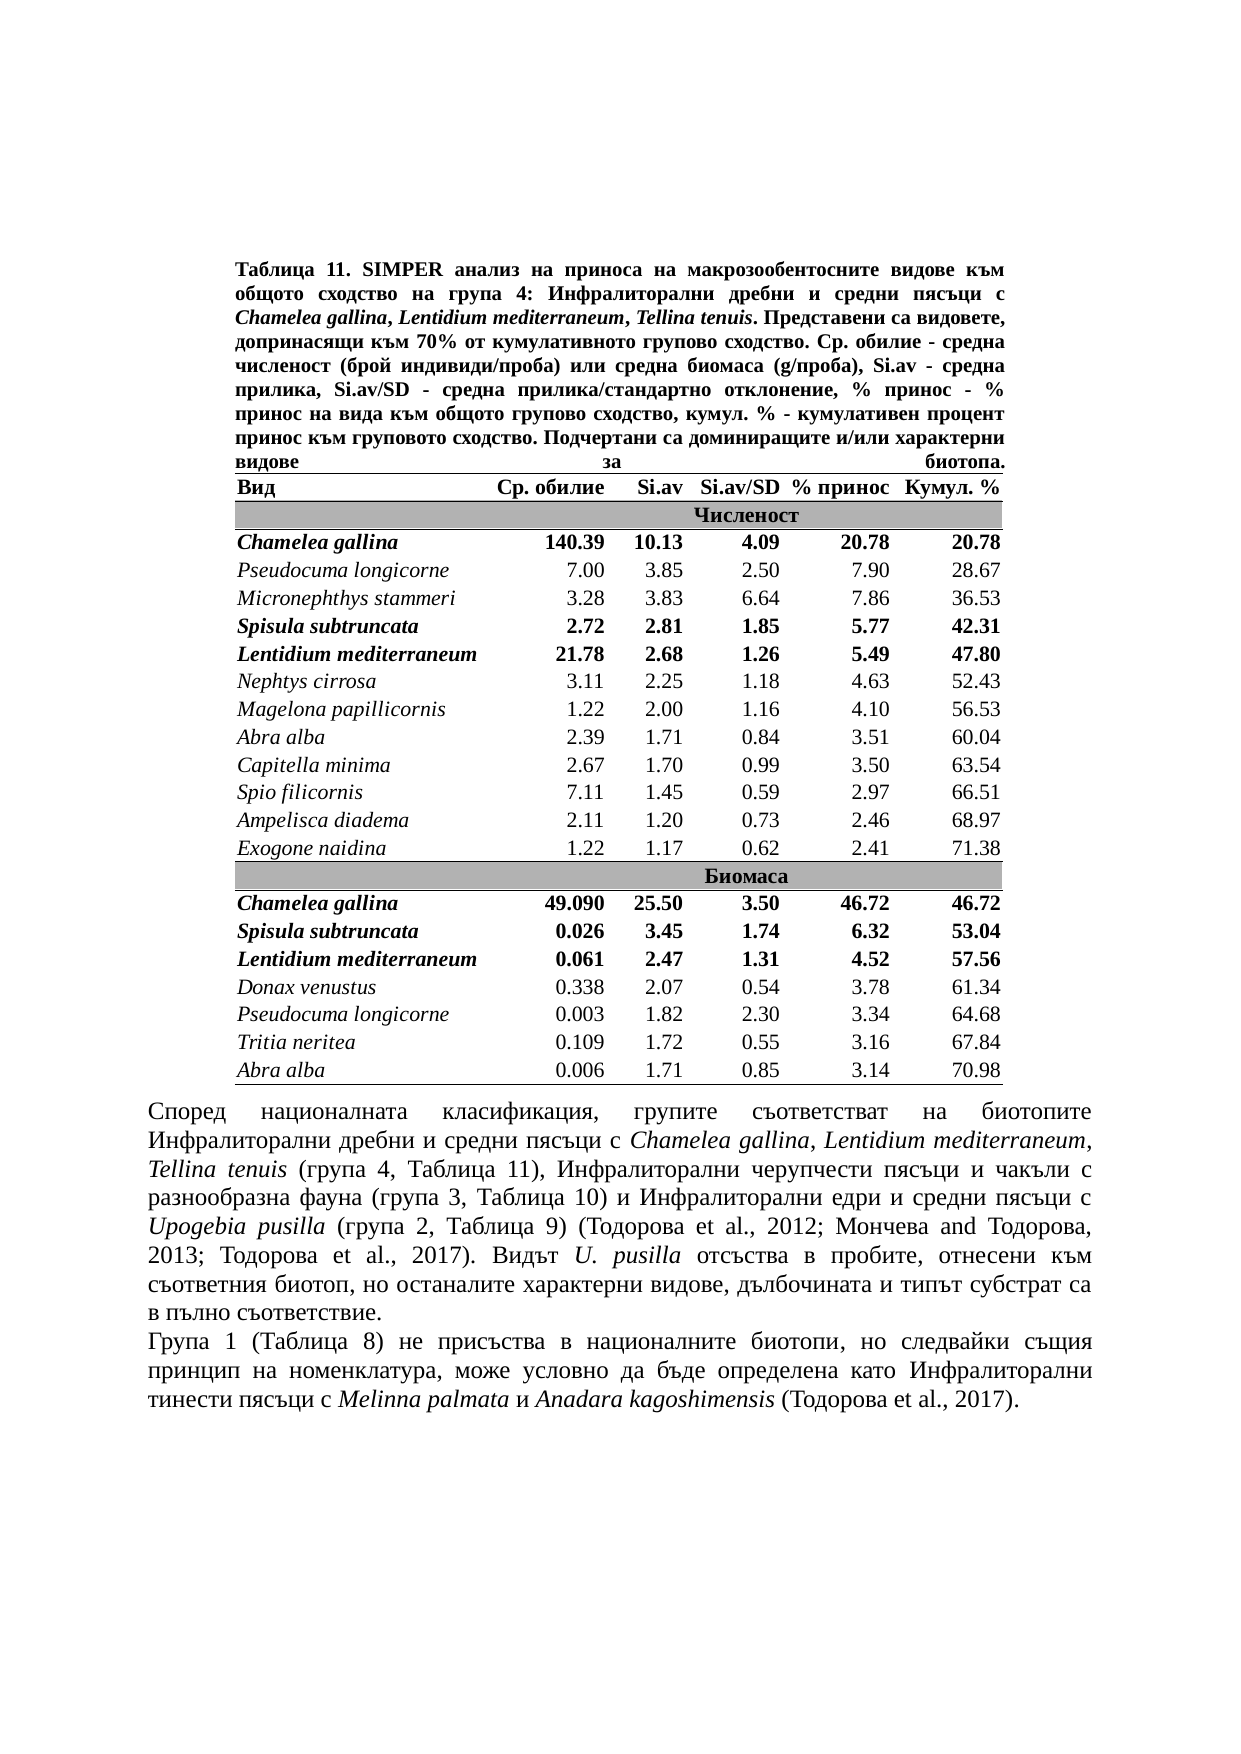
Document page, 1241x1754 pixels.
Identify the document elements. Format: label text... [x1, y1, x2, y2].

text Според националната класификация, групите съответстват на биотопите Инфралиторални дребни и средни пясъци с Chamelea gallina, Lentidium mediterraneum, Tellina tenuis (група 4, Таблица 11), Инфралиторални черупчести пясъци и чакъли с разнообразна фауна (група 3, Таблица 10) и Инфралиторални едри и средни пясъци с Upogebia pusilla (група 2, Таблица 9) (Тодорова et al., 2012; Мончева and Тодорова, 2013; Тодорова et al., 2017). Видът U. pusilla отсъства в пробите, отнесени към съответния биотоп, но останалите характерни видове, дълбочината и типът субстрат са в пълно съответствие. [148, 235, 1093, 1326]
text Таблица 11. SIMPER анализ на приноса на макрозообентосните видове към общото сходство на група 4: Инфралиторални дребни и средни пясъци с Chamelea gallina, Lentidium mediterraneum, Tellina tenuis. Представени са видовете, допринасящи към 70% от кумулативното групово сходство. Ср. обилие - средна численост (брой индивиди/проба) или средна биомаса (g/проба), Si.av - средна прилика, Si.av/SD - средна прилика/стандартно отклонение, % принос - % принос на вида към общото групово сходство, кумул. % - кумулативен процент принос към груповото сходство. Подчертани са доминиращите и/или характерни видове за биотопа. [235, 257, 1006, 1087]
text Група 1 (Таблица 8) не присъства в националните биотопи, но следвайки същия принцип на номенклатура, може условно да бъде определена като Инфралиторални тинести пясъци с Melinna palmata и Anadara kagoshimensis (Тодорова et al., 2017). [148, 1326, 1093, 1412]
